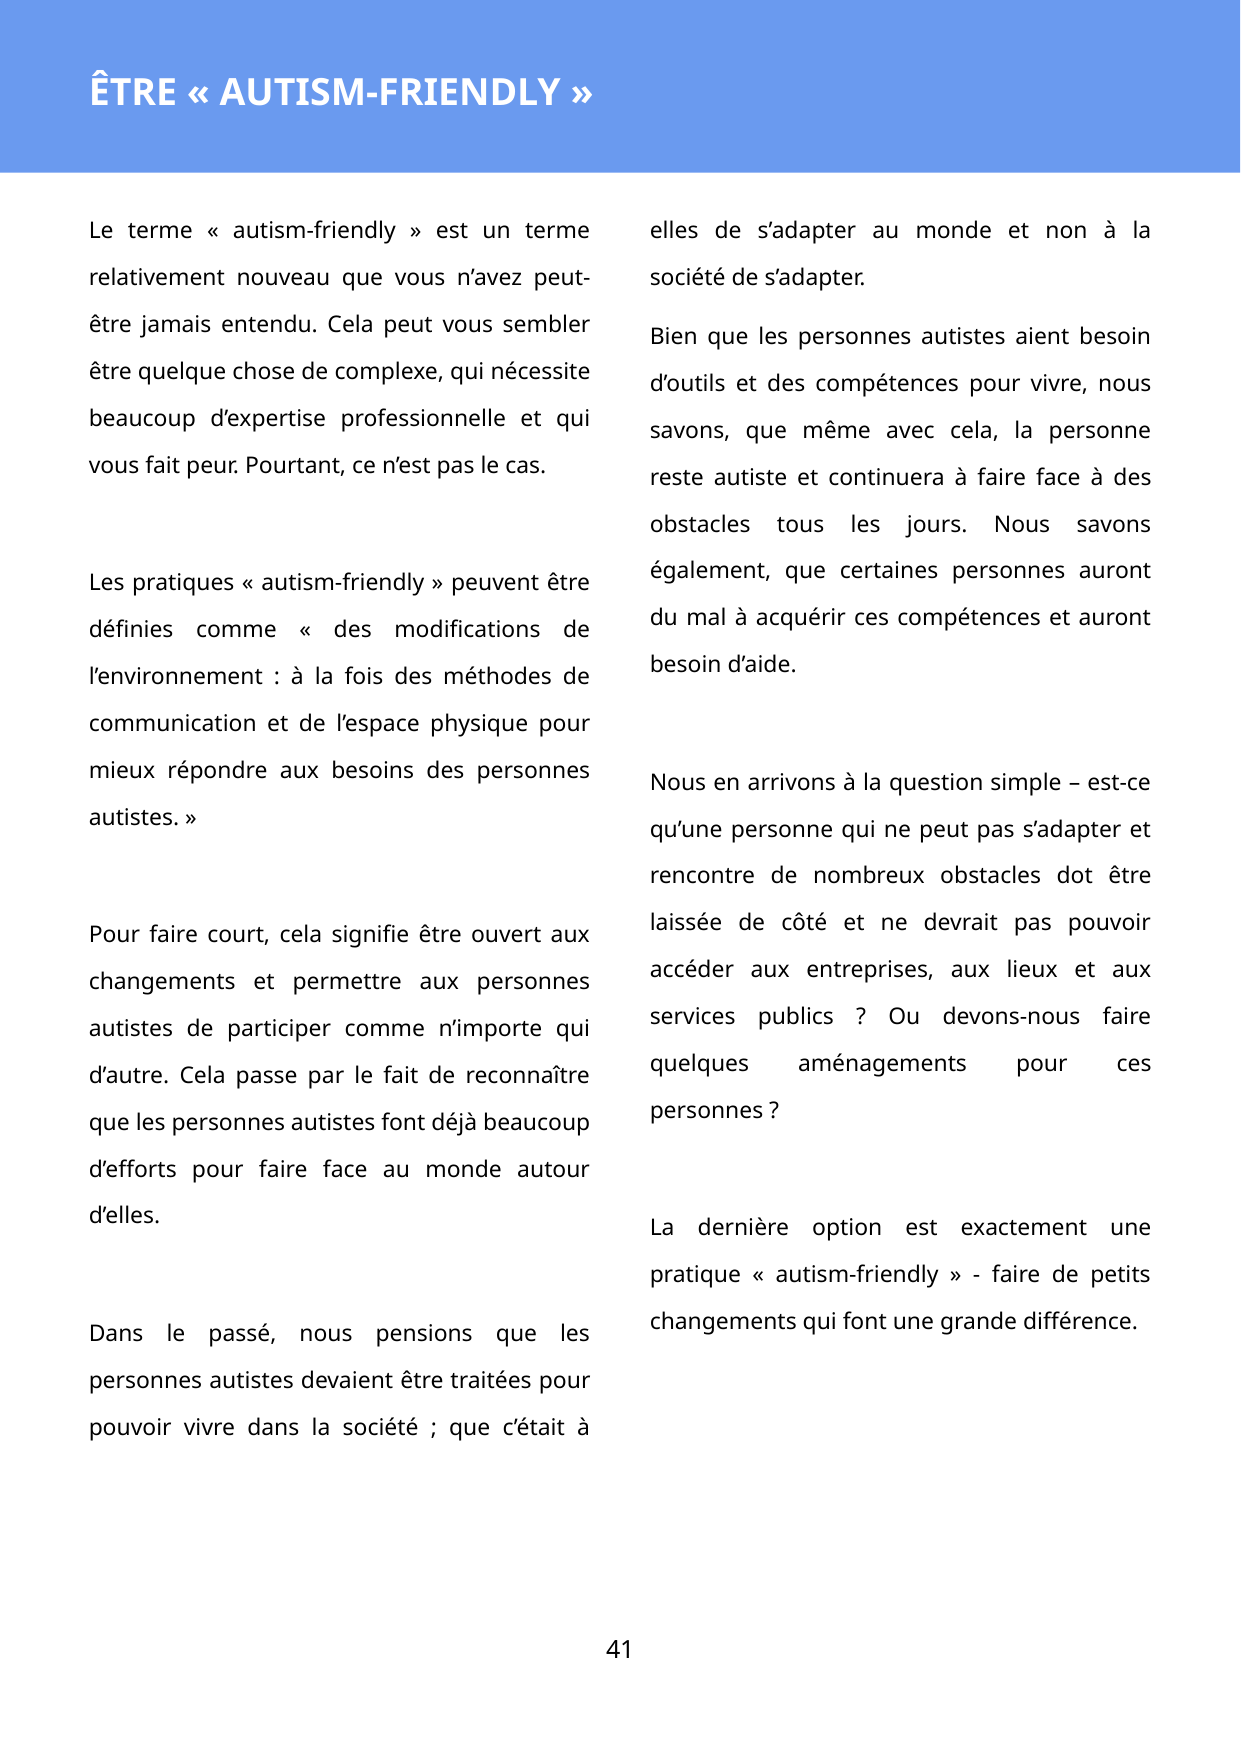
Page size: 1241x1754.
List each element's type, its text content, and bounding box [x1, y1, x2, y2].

text Pour faire court, cela signifie être ouvert aux changements et permettre aux personnes autistes de participer comme n’importe qui d’autre. Cela passe par le fait de reconnaître que les personnes autistes font déjà beaucoup d’efforts pour faire face au monde autour d’elles. [88, 918, 591, 1231]
text Nous en arrivons à la question simple – est-ce qu’une personne qui ne peut pas s’adapter et rencontre de nombreux obstacles dot être laissée de côté et ne devrait pas pouvoir accéder aux entreprises, aux lieux et aux services publics ? Ou devons-nous faire quelques aménagements pour ces personnes ? [649, 766, 1152, 1125]
text Les pratiques « autism-friendly » peuvent être définies comme « des modifications de l’environnement : à la fois des méthodes de communication et de l’espace physique pour mieux répondre aux besoins des personnes autistes. » [88, 566, 591, 832]
text La dernière option est exactement une pratique « autism-friendly » - faire de petits changements qui font une grande différence. [649, 1211, 1152, 1336]
text elles de s’adapter au monde et non à la société de s’adapter. [649, 214, 1152, 292]
text Dans le passé, nous pensions que les personnes autistes devaient être traitées pour pouvoir vivre dans la société ; que c’était à [88, 1317, 591, 1442]
text Bien que les personnes autistes aient besoin d’outils et des compétences pour vivre, nous savons, que même avec cela, la personne reste autiste et continuera à faire face à des obstacles tous les jours. Nous savons également, que certaines personnes auront du mal à acquérir ces compétences et auront besoin d’aide. [649, 320, 1152, 679]
text Le terme « autism-friendly » est un terme relativement nouveau que vous n’avez peut-être jamais entendu. Cela peut vous sembler être quelque chose de complexe, qui nécessite beaucoup d’expertise professionnelle et qui vous fait peur. Pourtant, ce n’est pas le cas. [88, 214, 591, 480]
